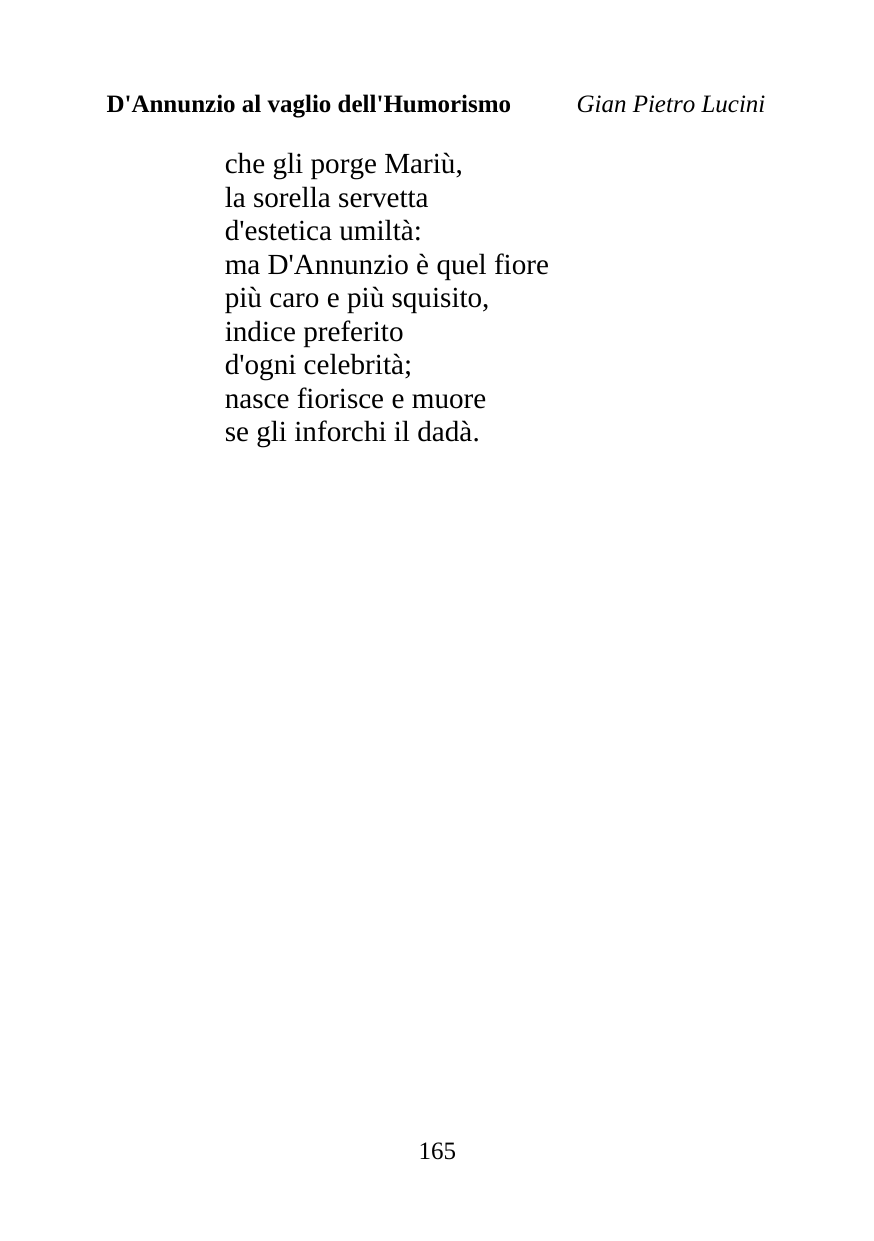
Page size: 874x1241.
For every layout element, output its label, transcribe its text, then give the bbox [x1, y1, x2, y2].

text che gli porge Mariù, la sorella servetta d'estetica umiltà: ma D'Annunzio è quel fiore più caro e più squisito, indice preferito d'ogni celebrità; nasce fiorisce e muore se gli inforchi il dadà. [224, 146, 768, 448]
